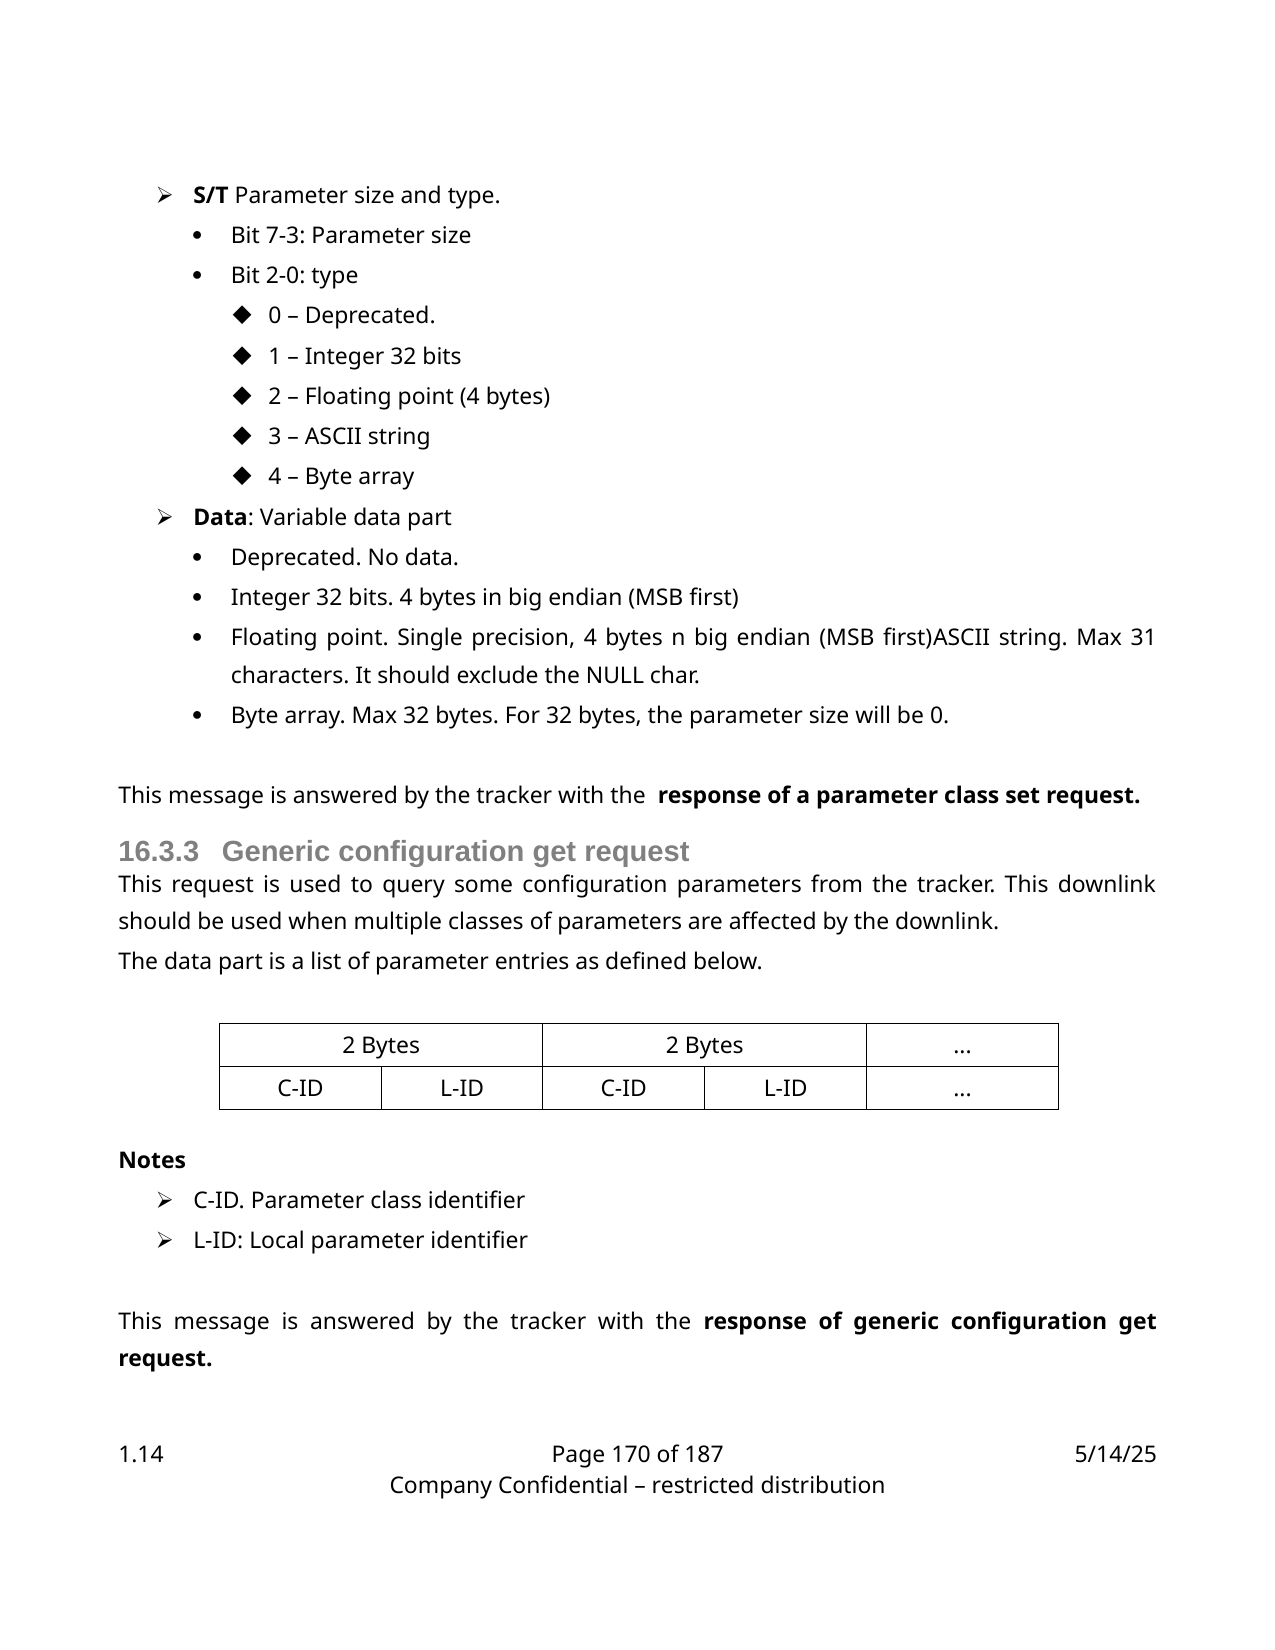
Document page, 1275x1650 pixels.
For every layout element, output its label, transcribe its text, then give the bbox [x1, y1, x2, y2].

list C-ID. Parameter class identifier [156, 1184, 1157, 1215]
list Deprecated. No data. [193, 541, 1157, 572]
table_cell L-ID [705, 1067, 866, 1109]
list L-ID: Local parameter identifier [156, 1224, 1157, 1256]
subtitle Generic configuration get request [118, 834, 1157, 867]
list Integer 32 bits. 4 bytes in big endian (MSB first) [193, 581, 1157, 612]
text Notes [118, 1144, 1157, 1175]
text This request is used to query some configuration parameters from the tracker. This downlink should be used when multiple classes of parameters are affected by the downlink. [118, 867, 1157, 936]
list Floating point. Single precision, 4 bytes n big endian (MSB first)ASCII string. Max 31 characters. It should exclude the NULL char. [193, 621, 1157, 690]
list 1 – Integer 32 bits [231, 339, 1157, 371]
list Bit 7-3: Parameter size [193, 219, 1157, 250]
list 0 – Deprecated. [231, 299, 1157, 331]
text The data part is a list of parameter entries as defined below. [118, 945, 1157, 976]
list S/T Parameter size and type. [156, 179, 1157, 210]
table_header ... [867, 1024, 1058, 1066]
table_cell L-ID [382, 1067, 542, 1109]
list 4 – Byte array [231, 460, 1157, 491]
table_cell ... [867, 1067, 1058, 1109]
table_cell C-ID [543, 1067, 704, 1109]
table_header 2 Bytes [543, 1024, 866, 1066]
text This message is answered by the tracker with the response of a parameter class set request. [118, 779, 1157, 810]
list Data: Variable data part [156, 500, 1157, 532]
text This message is answered by the tracker with the response of generic configuration get request. [118, 1305, 1157, 1373]
list Byte array. Max 32 bytes. For 32 bytes, the parameter size will be 0. [193, 699, 1157, 730]
list 2 – Floating point (4 bytes) [231, 380, 1157, 411]
list Bit 2-0: type [193, 259, 1157, 290]
list 3 – ASCII string [231, 420, 1157, 451]
table_header 2 Bytes [220, 1024, 542, 1066]
table_cell C-ID [220, 1067, 381, 1109]
